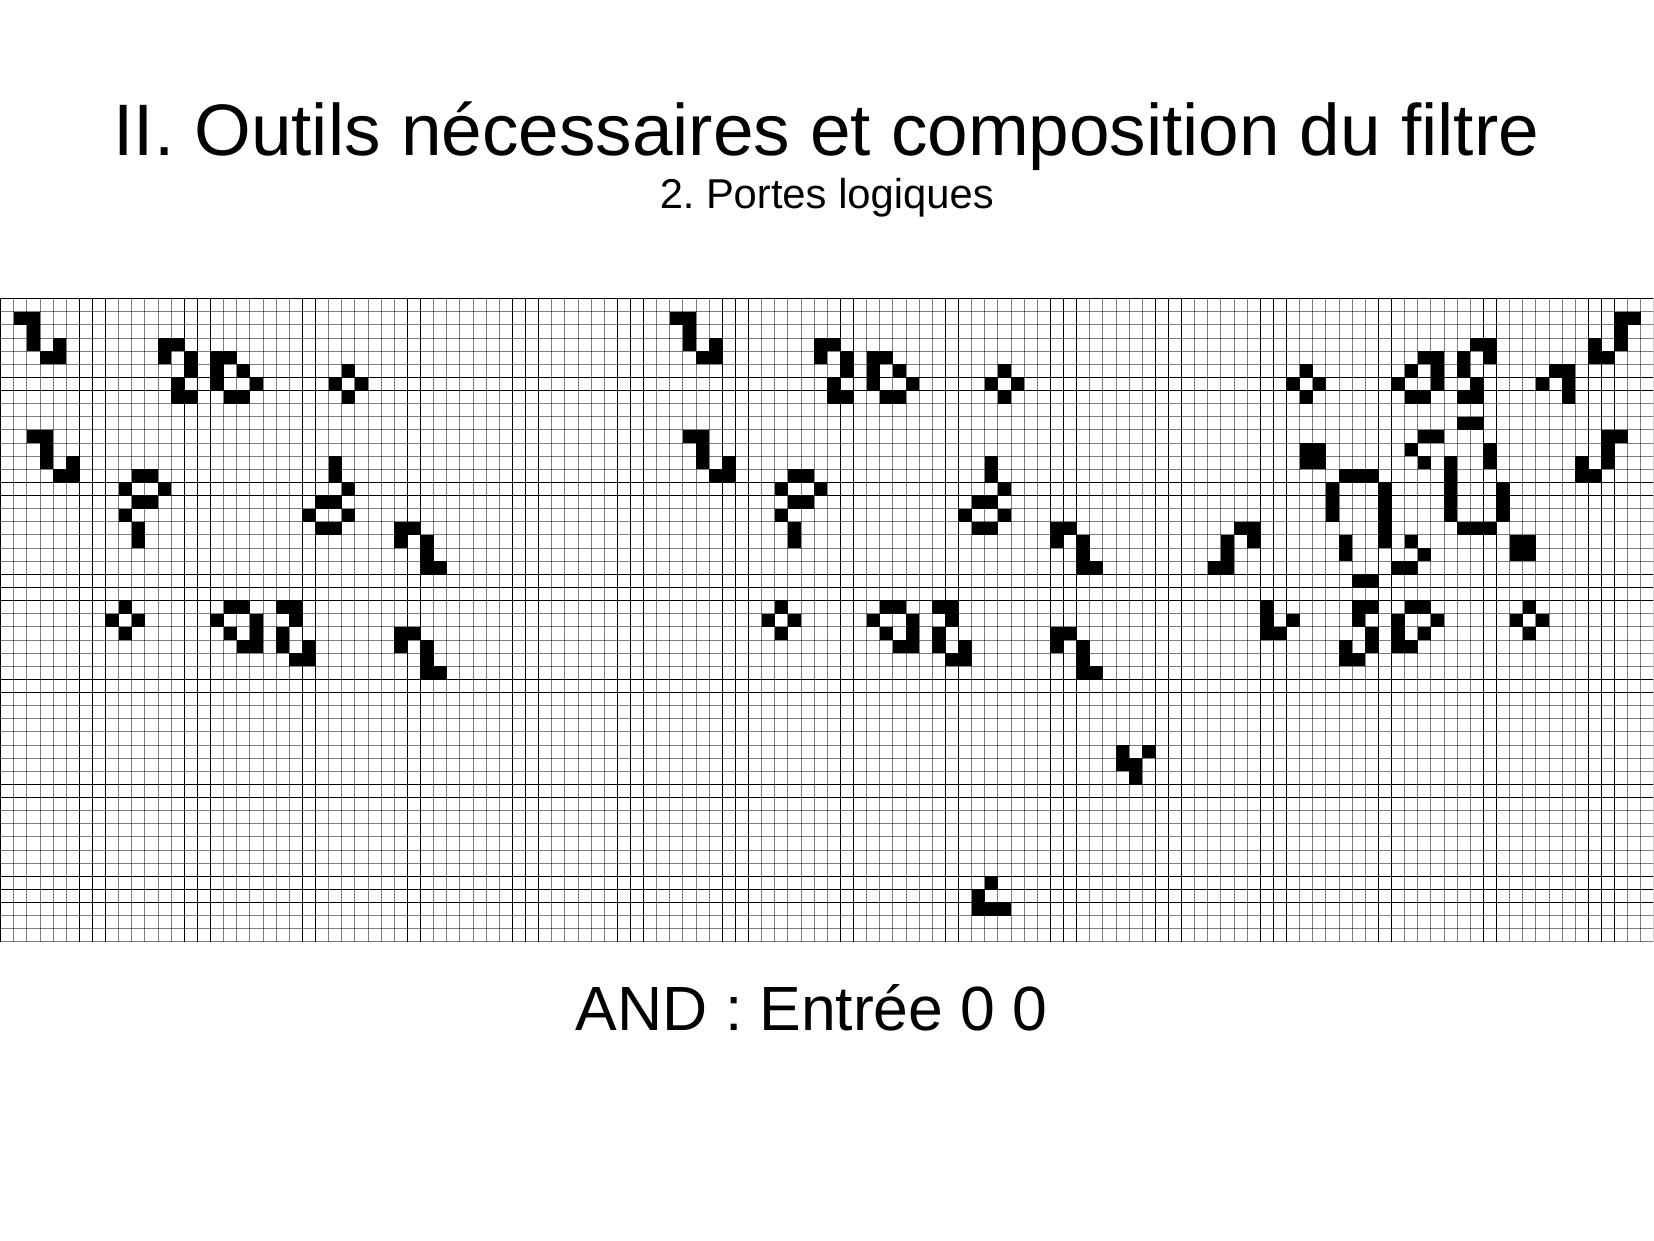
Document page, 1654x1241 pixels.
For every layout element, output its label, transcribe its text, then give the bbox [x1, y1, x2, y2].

title II. Outils nécessaires et composition du filtre 2. Portes logiques [82, 49, 1571, 257]
picture [0, 298, 1654, 942]
text_box AND : Entrée 0 0 [561, 966, 1063, 1052]
